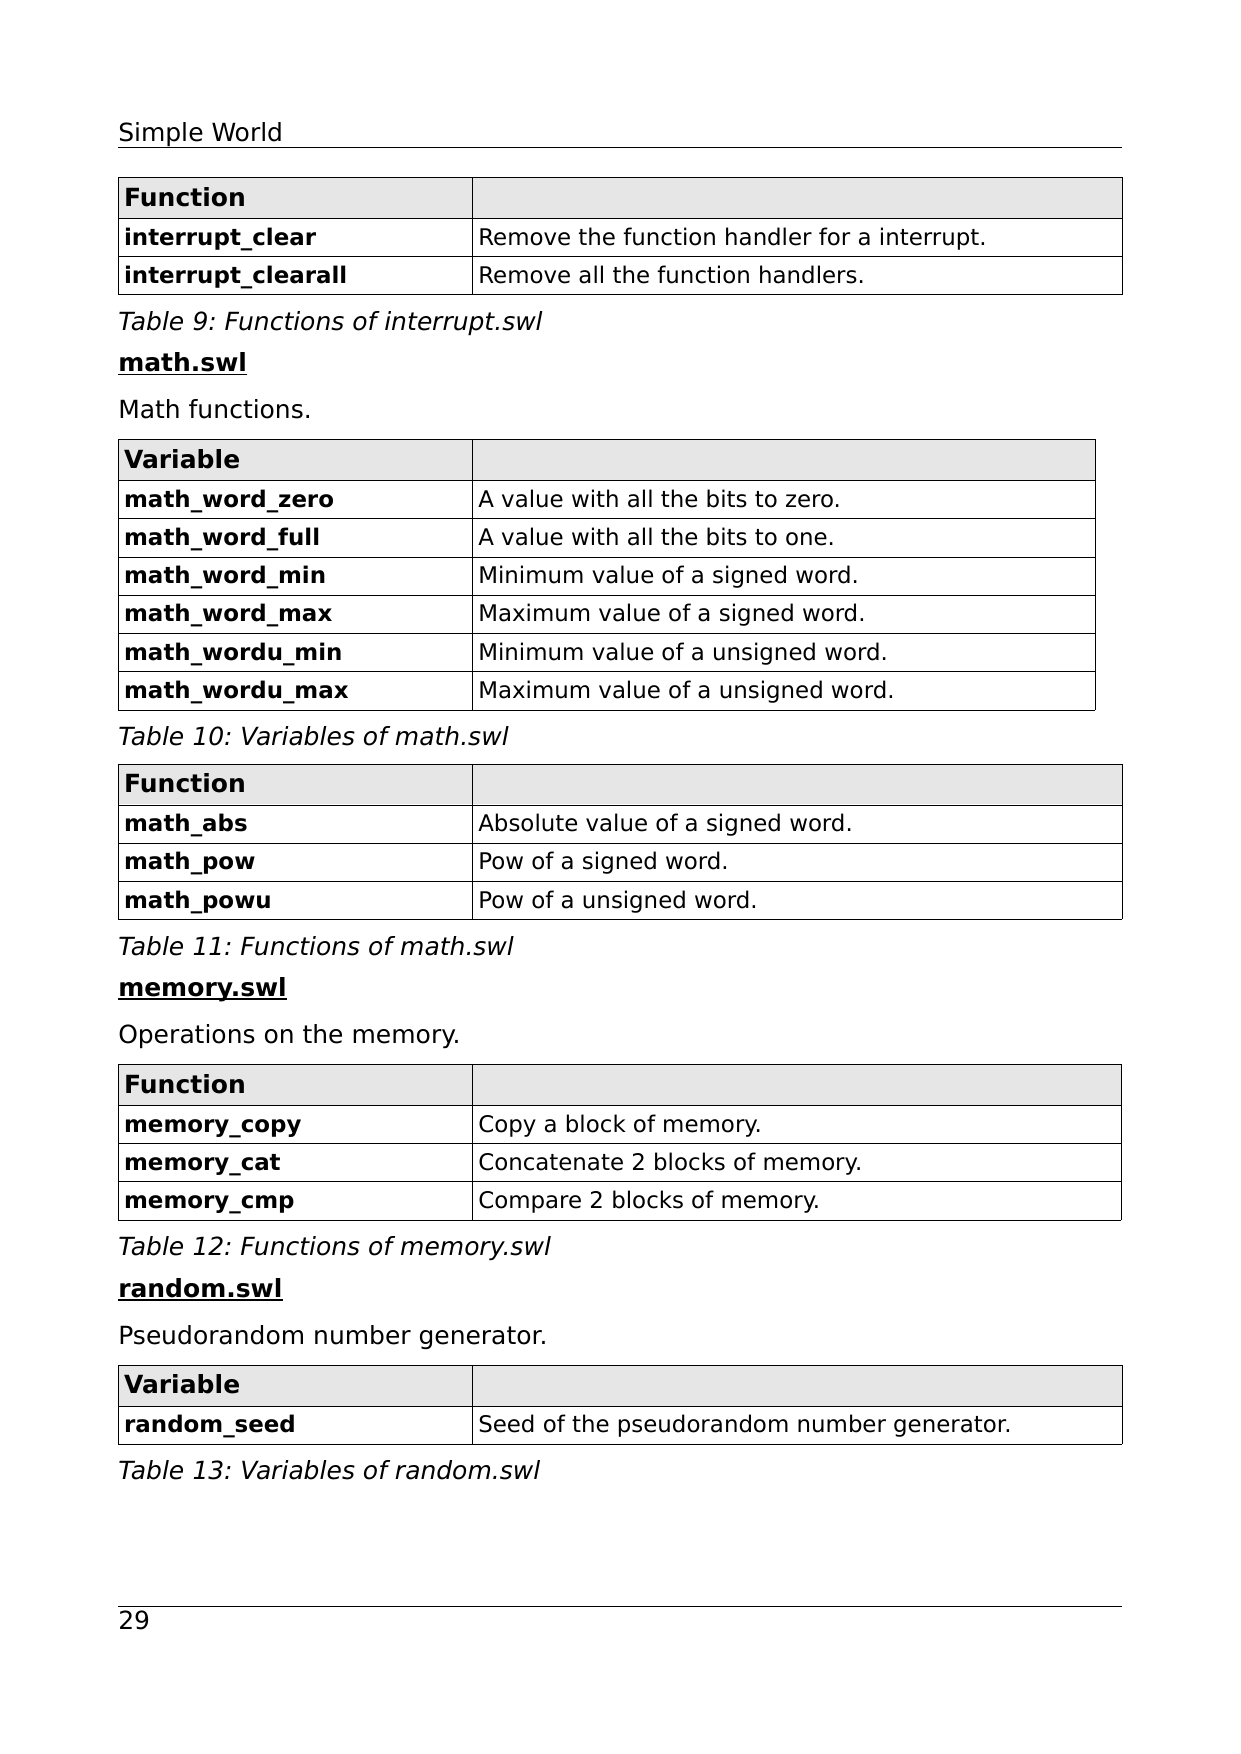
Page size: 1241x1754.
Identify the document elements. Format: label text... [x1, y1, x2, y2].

table_header [473, 440, 1095, 480]
table_cell math_wordu_max [119, 672, 472, 709]
text Table 10: Variables of math.swl [118, 722, 1122, 751]
table_cell Seed of the pseudorandom number generator. [473, 1407, 1122, 1444]
table_cell memory_copy [119, 1106, 472, 1143]
table_cell math_wordu_min [119, 634, 472, 671]
text Pseudorandom number generator. [118, 1321, 1122, 1350]
table_cell interrupt_clear [119, 219, 472, 256]
table_header [473, 178, 1122, 218]
text Table 12: Functions of memory.swl [118, 1232, 1122, 1261]
table_cell Minimum value of a unsigned word. [473, 634, 1095, 671]
table_header Variable [119, 440, 472, 480]
table_header Function [119, 178, 472, 218]
title memory.swl [118, 973, 1122, 1003]
table_cell Remove the function handler for a interrupt. [473, 219, 1122, 256]
table_cell memory_cmp [119, 1182, 472, 1220]
title math.swl [118, 348, 1122, 378]
table_cell Compare 2 blocks of memory. [473, 1182, 1121, 1220]
table_cell math_word_full [119, 519, 472, 557]
table_header Function [119, 765, 472, 804]
table_cell math_powu [119, 882, 472, 919]
table_header Variable [119, 1366, 472, 1406]
table_cell math_abs [119, 806, 472, 843]
table_cell Maximum value of a unsigned word. [473, 672, 1095, 709]
table_cell random_seed [119, 1407, 472, 1444]
table_cell Absolute value of a signed word. [473, 806, 1122, 843]
text Table 13: Variables of random.swl [118, 1456, 1122, 1486]
table_cell A value with all the bits to one. [473, 519, 1095, 557]
table_header [473, 765, 1122, 804]
table_cell math_word_max [119, 596, 472, 633]
title random.swl [118, 1274, 1122, 1303]
table_cell Pow of a unsigned word. [473, 882, 1122, 919]
table_header [473, 1065, 1121, 1105]
text Table 11: Functions of math.swl [118, 932, 1122, 961]
table_cell interrupt_clearall [119, 257, 472, 294]
table_cell Minimum value of a signed word. [473, 558, 1095, 595]
text Math functions. [118, 395, 1122, 424]
table_cell A value with all the bits to zero. [473, 481, 1095, 518]
table_cell Remove all the function handlers. [473, 257, 1122, 294]
table_header Function [119, 1065, 472, 1105]
text Table 9: Functions of interrupt.swl [118, 307, 1122, 336]
text Operations on the memory. [118, 1020, 1122, 1049]
table_cell memory_cat [119, 1144, 472, 1181]
table_cell math_word_zero [119, 481, 472, 518]
table_cell math_word_min [119, 558, 472, 595]
table_cell Concatenate 2 blocks of memory. [473, 1144, 1121, 1181]
table_cell math_pow [119, 844, 472, 881]
table_cell Pow of a signed word. [473, 844, 1122, 881]
table_cell Maximum value of a signed word. [473, 596, 1095, 633]
table_header [473, 1366, 1122, 1406]
table_cell Copy a block of memory. [473, 1106, 1121, 1143]
